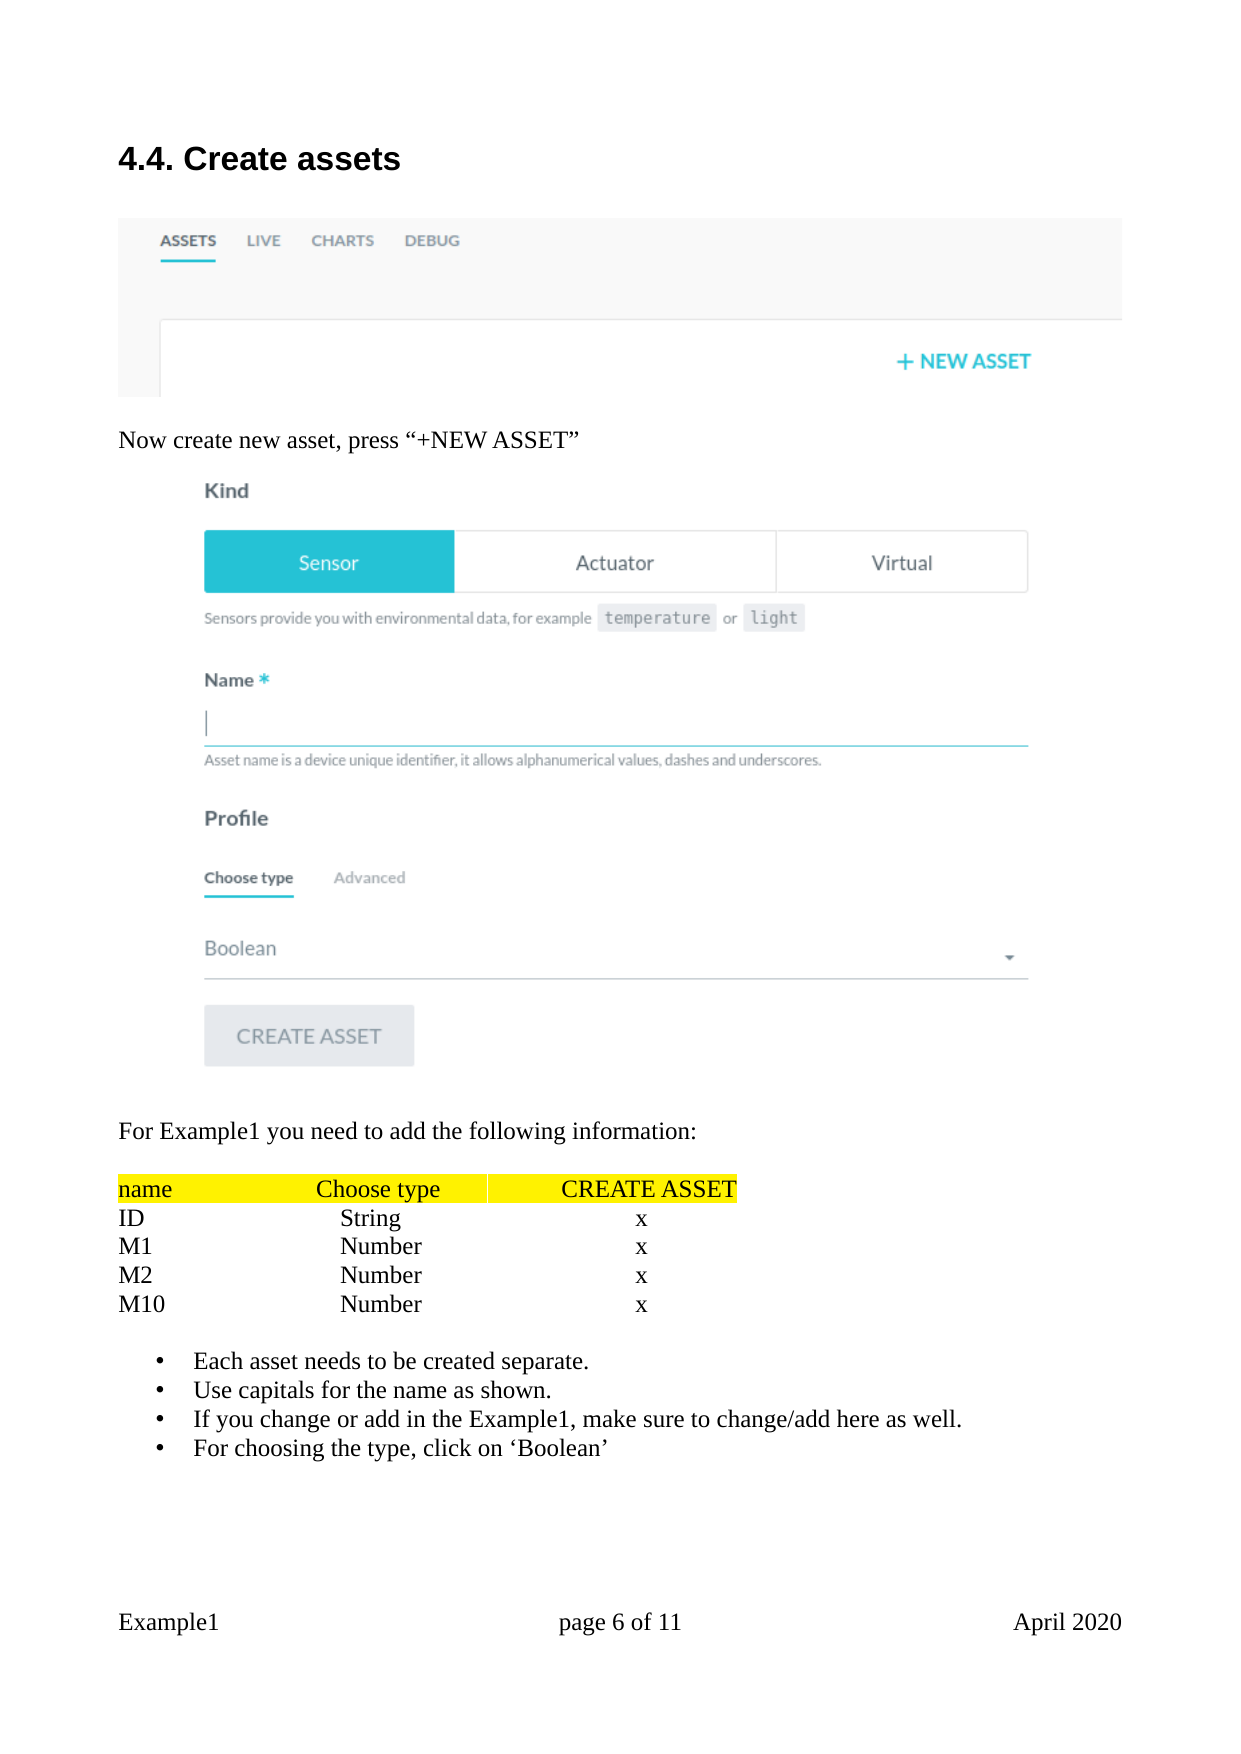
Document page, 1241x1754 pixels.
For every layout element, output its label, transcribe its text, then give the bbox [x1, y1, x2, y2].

subtitle 4.4. Create assets [118, 139, 1122, 178]
text For Example1 you need to add the following information: [118, 1116, 1122, 1145]
list For choosing the type, click on ‘Boolean’ [156, 1433, 1122, 1461]
list If you change or add in the Example1, make sure to change/add here as well. [156, 1404, 1122, 1433]
text M1 Number x [118, 1231, 1122, 1260]
text name Choose type CREATE ASSET [118, 1174, 1122, 1203]
picture [171, 454, 1069, 1088]
list Each asset needs to be created separate. [156, 1346, 1122, 1375]
text Now create new asset, press “+NEW ASSET” [118, 426, 1122, 454]
list Use capitals for the name as shown. [156, 1375, 1122, 1404]
text ID String x [118, 1203, 1122, 1231]
picture [118, 218, 1123, 397]
text M2 Number x [118, 1260, 1122, 1289]
text M10 Number x [118, 1289, 1122, 1318]
